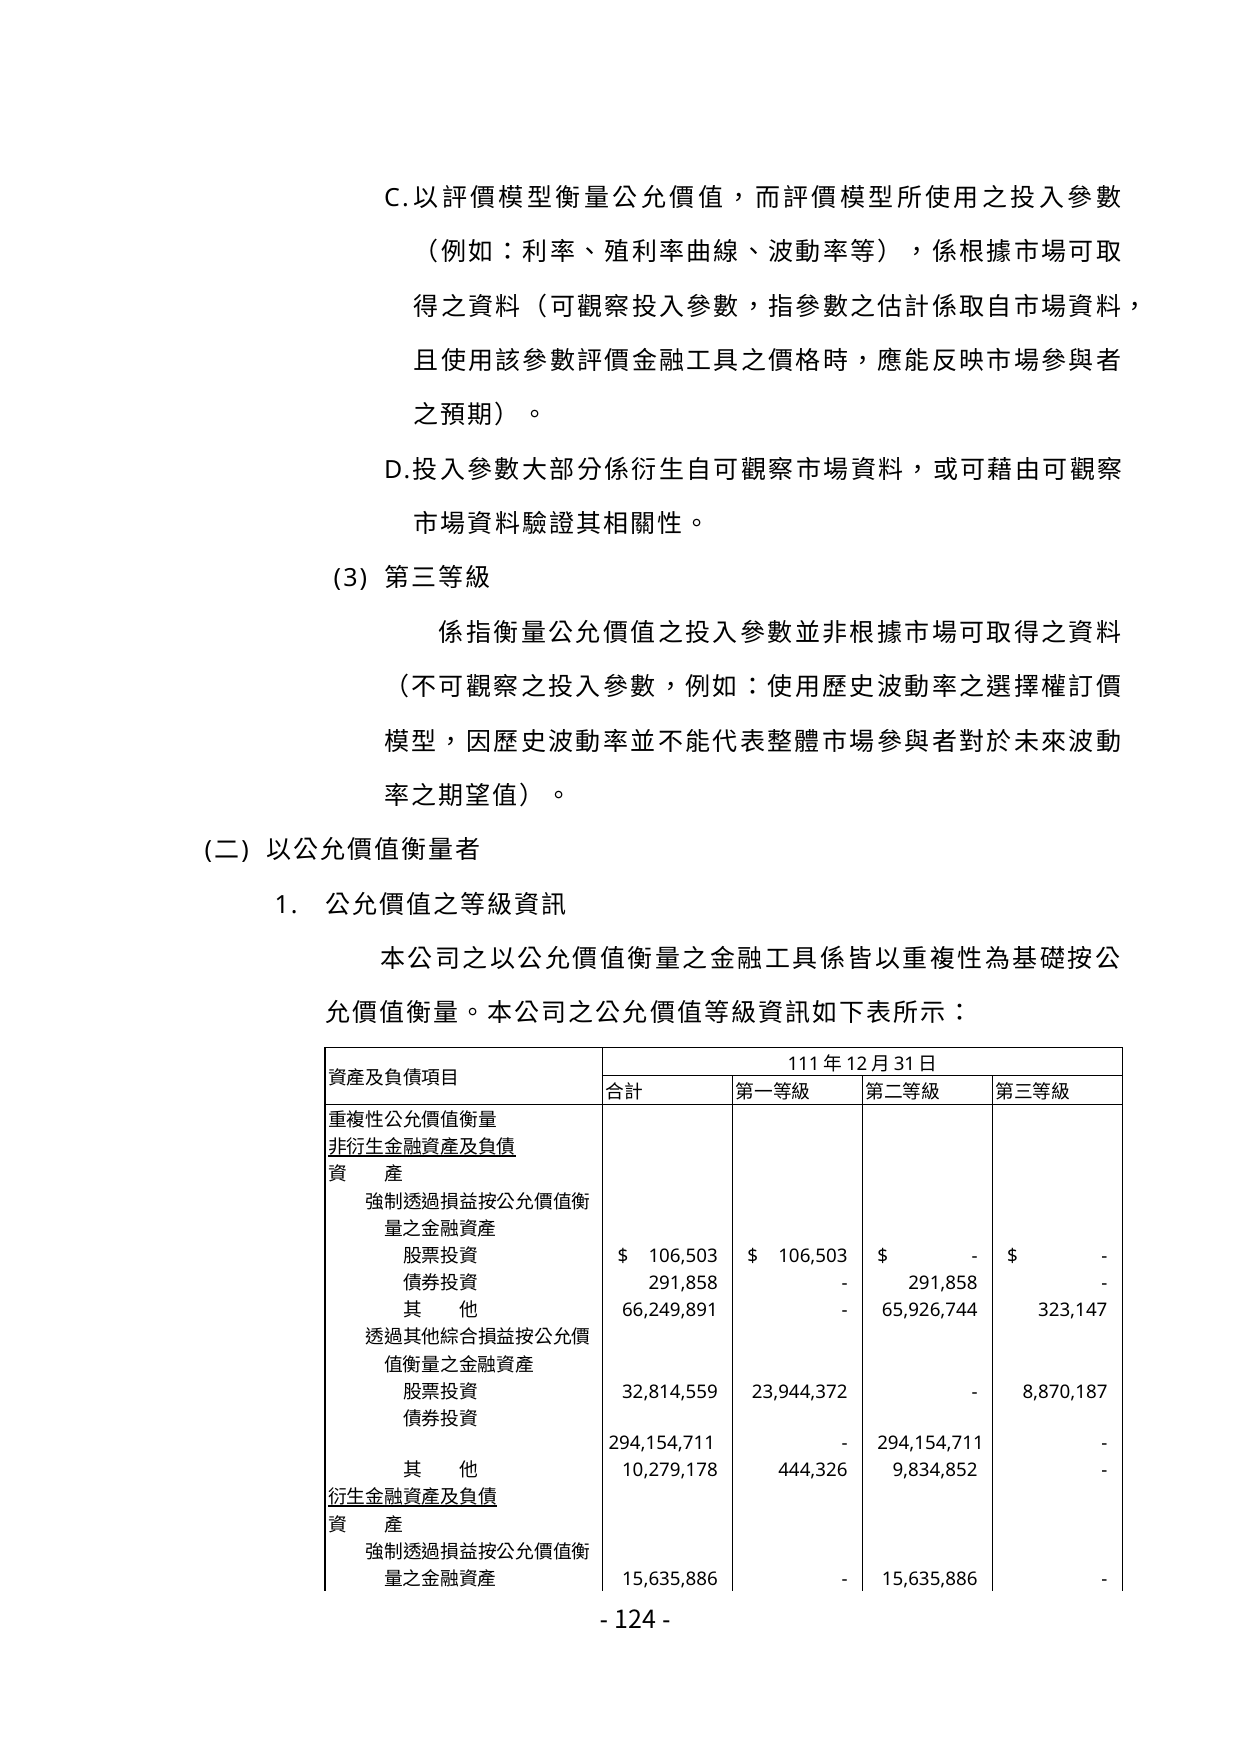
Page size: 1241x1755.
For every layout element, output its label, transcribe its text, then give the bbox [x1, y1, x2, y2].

table_cell [603, 1322, 732, 1377]
table_cell [603, 1186, 732, 1241]
table_cell [863, 1186, 992, 1241]
table_cell - [863, 1377, 992, 1404]
table_cell - [993, 1404, 1122, 1455]
table_cell [993, 1105, 1122, 1132]
table_cell - [733, 1268, 862, 1295]
table_cell [603, 1159, 732, 1186]
table_cell 強制透過損益按公允價值衡量之金融資產 [326, 1186, 602, 1241]
table_cell 291,858 [603, 1268, 732, 1295]
table_cell 294,154,711 [603, 1404, 732, 1455]
table_cell - [993, 1268, 1122, 1295]
table_cell 23,944,372 [733, 1377, 862, 1404]
table_cell 其 他 [326, 1295, 602, 1322]
table_cell - [733, 1295, 862, 1322]
table_cell [733, 1186, 862, 1241]
table_cell 股票投資 [326, 1241, 602, 1268]
table_cell $ - [993, 1241, 1122, 1268]
table_cell 資 產 [326, 1159, 602, 1186]
table_cell [603, 1509, 732, 1536]
table_cell [603, 1105, 732, 1132]
table_cell 444,326 [733, 1455, 862, 1482]
text (3) 第三等級 [325, 558, 1122, 594]
table_cell [993, 1132, 1122, 1159]
table_cell [993, 1322, 1122, 1377]
text C. 以評價模型衡量公允價值，而評價模型所使用之投入參數（例如：利率、殖利率曲線、波動率等），係根據市場可取得之資料（可觀察投入參數，指參數之估計係取自市場資料，且使用該參數評價金融工具之價格時，應能反映市場參與者之預期）。 [384, 177, 1122, 431]
table_cell 債券投資 [326, 1268, 602, 1295]
table_cell 8,870,187 [993, 1377, 1122, 1404]
table_cell - [993, 1455, 1122, 1482]
table_cell 294,154,711 [863, 1404, 992, 1455]
table_cell 15,635,886 [863, 1536, 992, 1591]
table_cell [993, 1159, 1122, 1186]
table_cell 32,814,559 [603, 1377, 732, 1404]
table_cell [733, 1132, 862, 1159]
table_cell $ - [863, 1241, 992, 1268]
table_cell 65,926,744 [863, 1295, 992, 1322]
table_cell [993, 1482, 1122, 1509]
table_cell [863, 1482, 992, 1509]
table_cell 非衍生金融資產及負債 [326, 1132, 602, 1159]
table_cell [863, 1105, 992, 1132]
table_cell [863, 1132, 992, 1159]
table_cell 衍生金融資產及負債 [326, 1482, 602, 1509]
text 係指衡量公允價值之投入參數並非根據市場可取得之資料（不可觀察之投入參數，例如：使用歷史波動率之選擇權訂價模型，因歷史波動率並不能代表整體市場參與者對於未來波動率之期望值）。 [384, 612, 1122, 812]
table_cell - [733, 1536, 862, 1591]
table_cell 第一等級 [733, 1076, 862, 1104]
table_cell [733, 1105, 862, 1132]
table_header 111年12月31日 [603, 1048, 1122, 1075]
table_cell 股票投資 [326, 1377, 602, 1404]
table_cell 323,147 [993, 1295, 1122, 1322]
table_header 資產及負債項目 [326, 1048, 602, 1104]
table_cell 合計 [603, 1076, 732, 1104]
table_cell 291,858 [863, 1268, 992, 1295]
text 本公司之以公允價值衡量之金融工具係皆以重複性為基礎按公允價值衡量。本公司之公允價值等級資訊如下表所示： [325, 938, 1122, 1029]
table_cell 第三等級 [993, 1076, 1122, 1104]
table_cell 重複性公允價值衡量 [326, 1105, 602, 1132]
table_cell 強制透過損益按公允價值衡量之金融資產 [326, 1536, 602, 1591]
table_cell [863, 1322, 992, 1377]
text (二) 以公允價值衡量者 [177, 830, 1122, 866]
table_cell 9,834,852 [863, 1455, 992, 1482]
table_cell [733, 1322, 862, 1377]
table_cell 10,279,178 [603, 1455, 732, 1482]
table_cell $ 106,503 [603, 1241, 732, 1268]
table_cell [733, 1482, 862, 1509]
table_cell [733, 1159, 862, 1186]
table_cell 其 他 [326, 1455, 602, 1482]
table_cell [603, 1132, 732, 1159]
table_cell [603, 1482, 732, 1509]
table_cell - [993, 1536, 1122, 1591]
table_cell 15,635,886 [603, 1536, 732, 1591]
table_cell [993, 1509, 1122, 1536]
table_cell [863, 1159, 992, 1186]
table_cell [733, 1509, 862, 1536]
table_cell 債券投資 [326, 1404, 602, 1455]
table_cell $ 106,503 [733, 1241, 862, 1268]
text D.投入參數大部分係衍生自可觀察市場資料，或可藉由可觀察市場資料驗證其相關性。 [384, 449, 1122, 540]
table_cell 第二等級 [863, 1076, 992, 1104]
table_cell - [733, 1404, 862, 1455]
table_cell [993, 1186, 1122, 1241]
table_cell [863, 1509, 992, 1536]
text 1. 公允價值之等級資訊 [266, 884, 1122, 920]
table_cell 資 產 [326, 1509, 602, 1536]
table_cell 66,249,891 [603, 1295, 732, 1322]
table_cell 透過其他綜合損益按公允價值衡量之金融資產 [326, 1322, 602, 1377]
